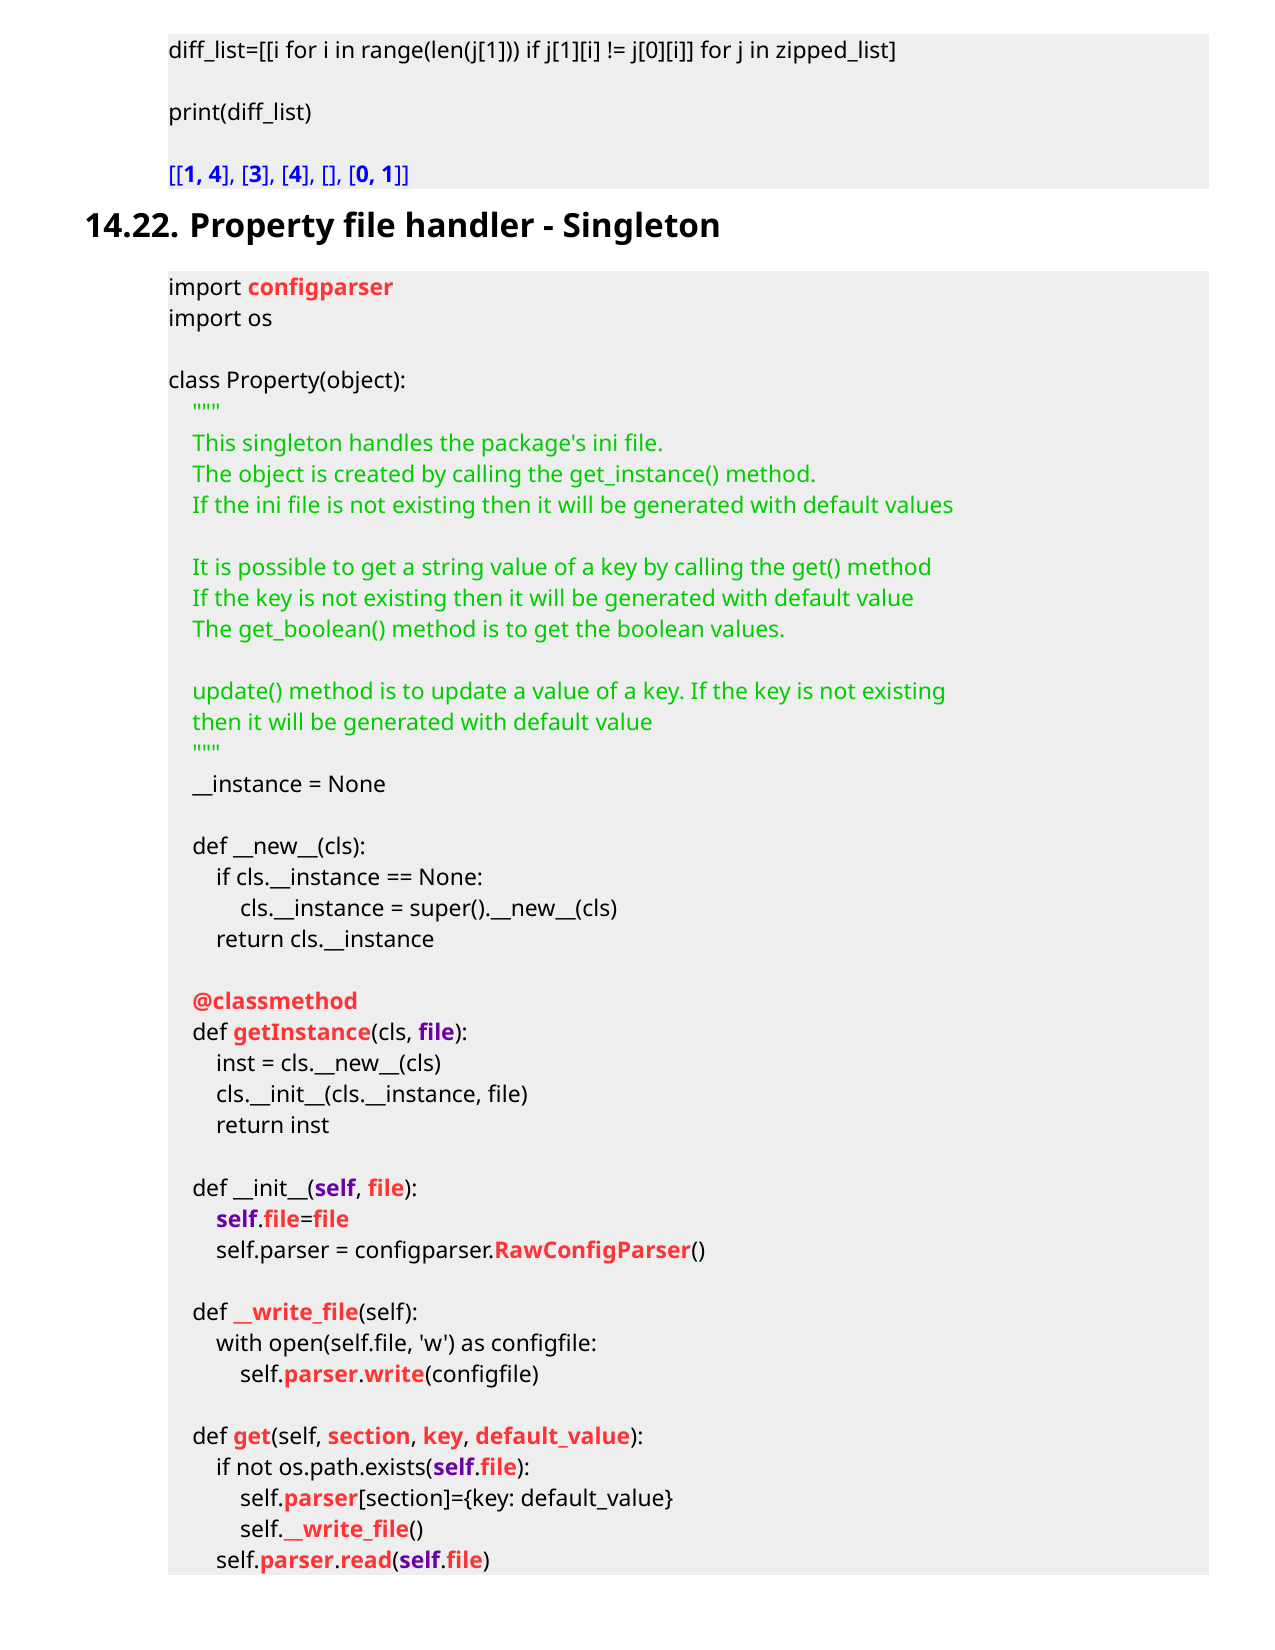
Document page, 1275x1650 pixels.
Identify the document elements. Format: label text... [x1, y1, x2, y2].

text if cls.__instance == None: [168, 861, 1209, 892]
text This singleton handles the package's ini file. [168, 426, 1209, 457]
text if not os.path.exists(self.file): [168, 1451, 1209, 1482]
subtitle Property file handler - Singleton [84, 201, 1209, 247]
text __instance = None [168, 768, 1209, 799]
text @classmethod [168, 985, 1209, 1016]
text [[1, 4], [3], [4], [], [0, 1]] [168, 158, 1209, 189]
text """ [168, 737, 1209, 768]
text def get(self, section, key, default_value): [168, 1420, 1209, 1451]
text import configparser [168, 271, 1209, 302]
text def __write_file(self): [168, 1296, 1209, 1327]
text def __init__(self, file): [168, 1171, 1209, 1202]
text update() method is to update a value of a key. If the key is not existing [168, 675, 1209, 706]
text self.file=file [168, 1202, 1209, 1233]
text If the ini file is not existing then it will be generated with default values [168, 488, 1209, 519]
text return cls.__instance [168, 923, 1209, 954]
text self.parser = configparser.RawConfigParser() [168, 1233, 1209, 1264]
text The get_boolean() method is to get the boolean values. [168, 613, 1209, 644]
text then it will be generated with default value [168, 706, 1209, 737]
text diff_list=[[i for i in range(len(j[1])) if j[1][i] != j[0][i]] for j in zipped_list] [168, 34, 1209, 65]
text return inst [168, 1109, 1209, 1140]
text cls.__init__(cls.__instance, file) [168, 1078, 1209, 1109]
text self.parser[section]={key: default_value} [168, 1482, 1209, 1513]
text print(diff_list) [168, 96, 1209, 127]
text def getInstance(cls, file): [168, 1016, 1209, 1047]
text self.parser.write(configfile) [168, 1358, 1209, 1389]
text import os [168, 302, 1209, 333]
text self.__write_file() [168, 1513, 1209, 1544]
text def __new__(cls): [168, 830, 1209, 861]
text If the key is not existing then it will be generated with default value [168, 582, 1209, 613]
text The object is created by calling the get_instance() method. [168, 457, 1209, 488]
text """ [168, 395, 1209, 426]
text cls.__instance = super().__new__(cls) [168, 892, 1209, 923]
text It is possible to get a string value of a key by calling the get() method [168, 551, 1209, 582]
text class Property(object): [168, 364, 1209, 395]
text self.parser.read(self.file) [168, 1544, 1209, 1575]
text inst = cls.__new__(cls) [168, 1047, 1209, 1078]
text with open(self.file, 'w') as configfile: [168, 1327, 1209, 1358]
